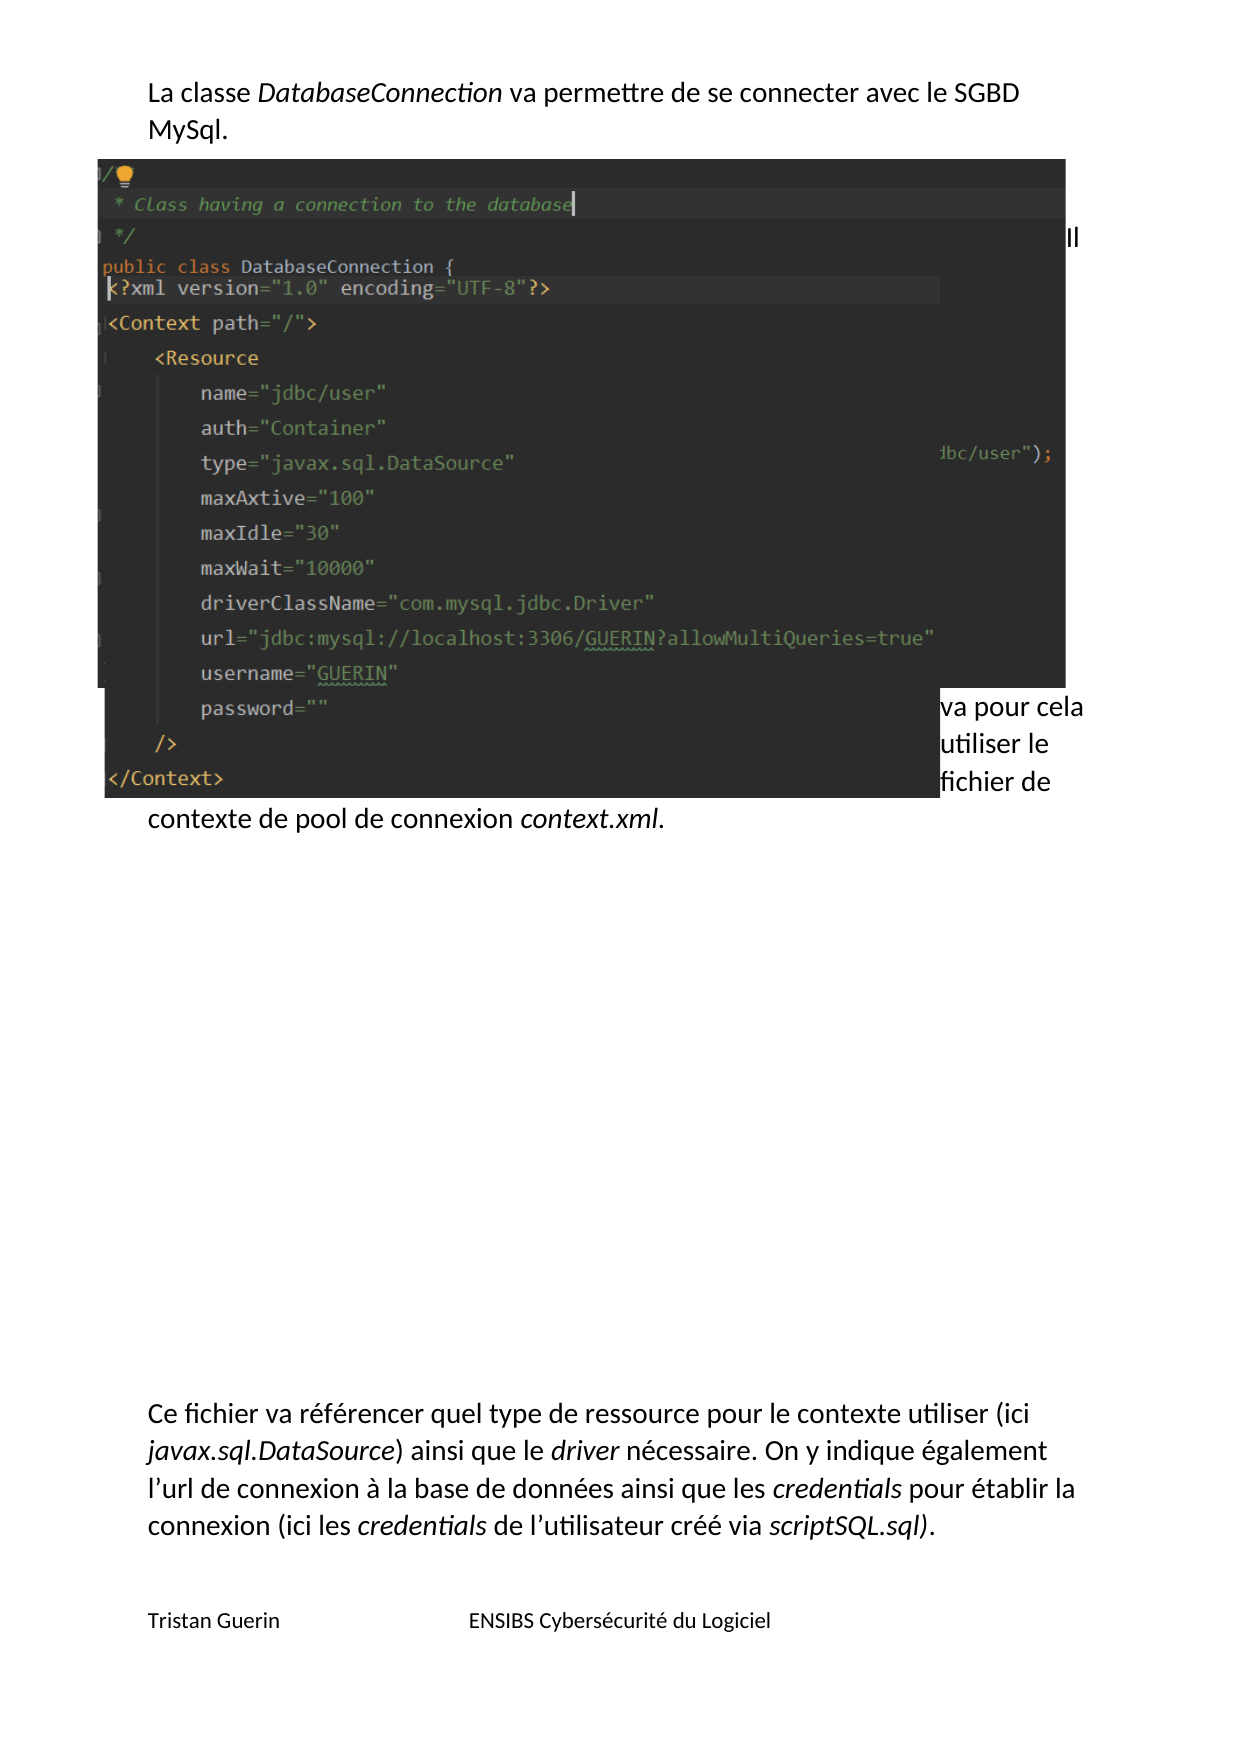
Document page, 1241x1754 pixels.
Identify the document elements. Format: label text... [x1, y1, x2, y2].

text Il va pour cela utiliser le fichier de contexte de pool de connexion context.xml. [148, 219, 1093, 836]
text Ce fichier va référencer quel type de ressource pour le contexte utiliser (ici javax.sql.DataSource) ainsi que le driver nécessaire. On y indique également l’url de connexion à la base de données ainsi que les credentials pour établir la connexion (ici les credentials de l’utilisateur créé via scriptSQL.sql). [148, 1395, 1093, 1543]
text La classe DatabaseConnection va permettre de se connecter avec le SGBD MySql. [148, 74, 1093, 147]
